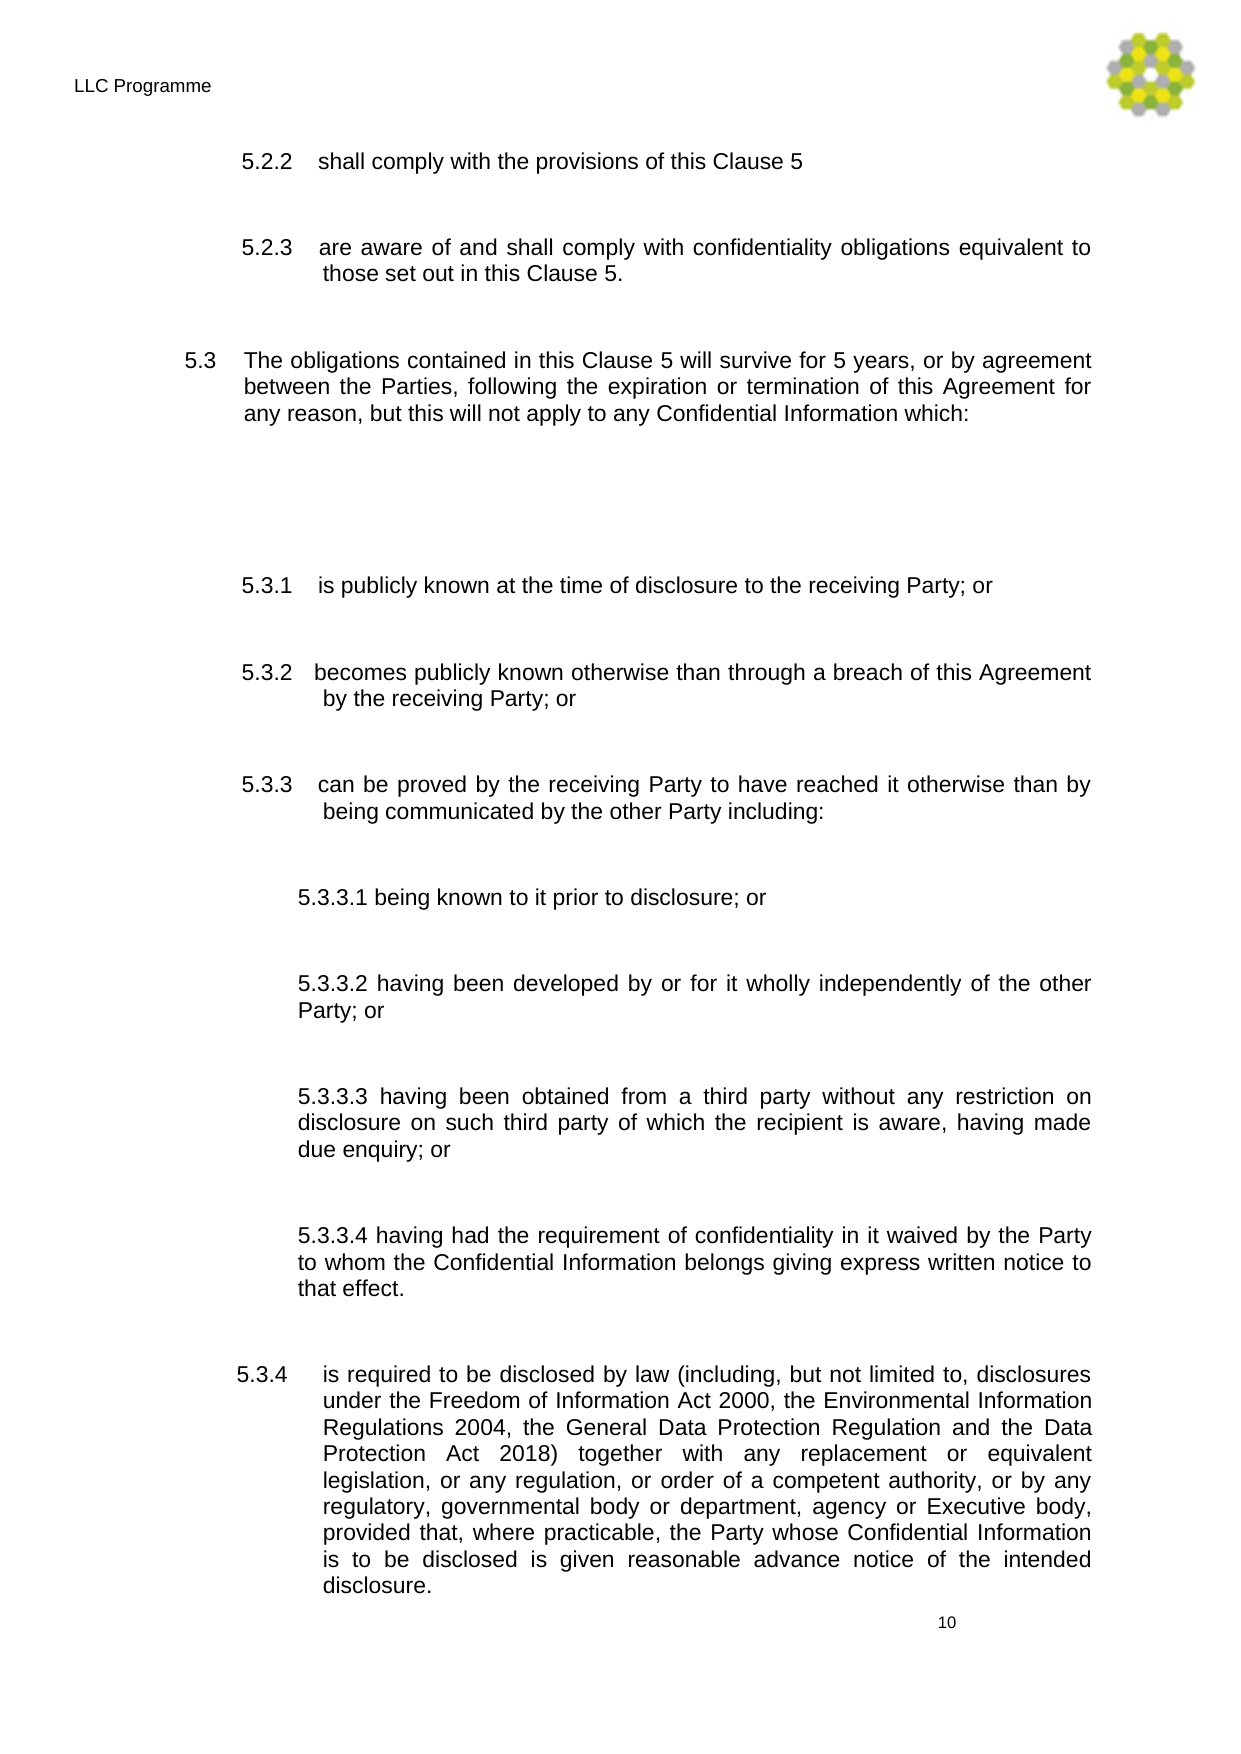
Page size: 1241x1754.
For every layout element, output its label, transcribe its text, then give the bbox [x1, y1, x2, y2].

subtitle 5.3.2 becomes publicly known otherwise than through a breach of this Agreement by the receiving Party; or [241, 658, 1092, 711]
subtitle 5.2.2 shall comply with the provisions of this Clause 5 [241, 148, 1092, 174]
subtitle 5.3.3.1 being known to it prior to disclosure; or [223, 884, 1092, 910]
subtitle 5.3.3.4 having had the requirement of confidentiality in it waived by the Party to whom the Confidential Information belongs giving express written notice to that effect. [298, 1222, 1092, 1301]
subtitle 5.3.4 is required to be disclosed by law (including, but not limited to, disclosures under the Freedom of Information Act 2000, the Environmental Information Regulations 2004, the General Data Protection Regulation and the Data Protection Act 2018) together with any replacement or equivalent legislation, or any regulation, or order of a competent authority, or by any regulatory, governmental body or department, agency or Executive body, provided that, where practicable, the Party whose Confidential Information is to be disclosed is given reasonable advance notice of the intended disclosure. [236, 1361, 1092, 1598]
subtitle 5.3.3 can be proved by the receiving Party to have reached it otherwise than by being communicated by the other Party including: [241, 771, 1092, 824]
subtitle 5.3 The obligations contained in this Clause 5 will survive for 5 years, or by agreement between the Parties, following the expiration or termination of this Agreement for any reason, but this will not apply to any Confidential Information which: [184, 347, 1092, 426]
subtitle 5.3.1 is publicly known at the time of disclosure to the receiving Party; or [241, 572, 1092, 598]
subtitle 5.3.3.2 having been developed by or for it wholly independently of the other Party; or [298, 970, 1092, 1023]
subtitle 5.3.3.3 having been obtained from a third party without any restriction on disclosure on such third party of which the recipient is aware, having made due enquiry; or [298, 1083, 1092, 1162]
subtitle 5.2.3 are aware of and shall comply with confidentiality obligations equivalent to those set out in this Clause 5. [241, 234, 1092, 287]
